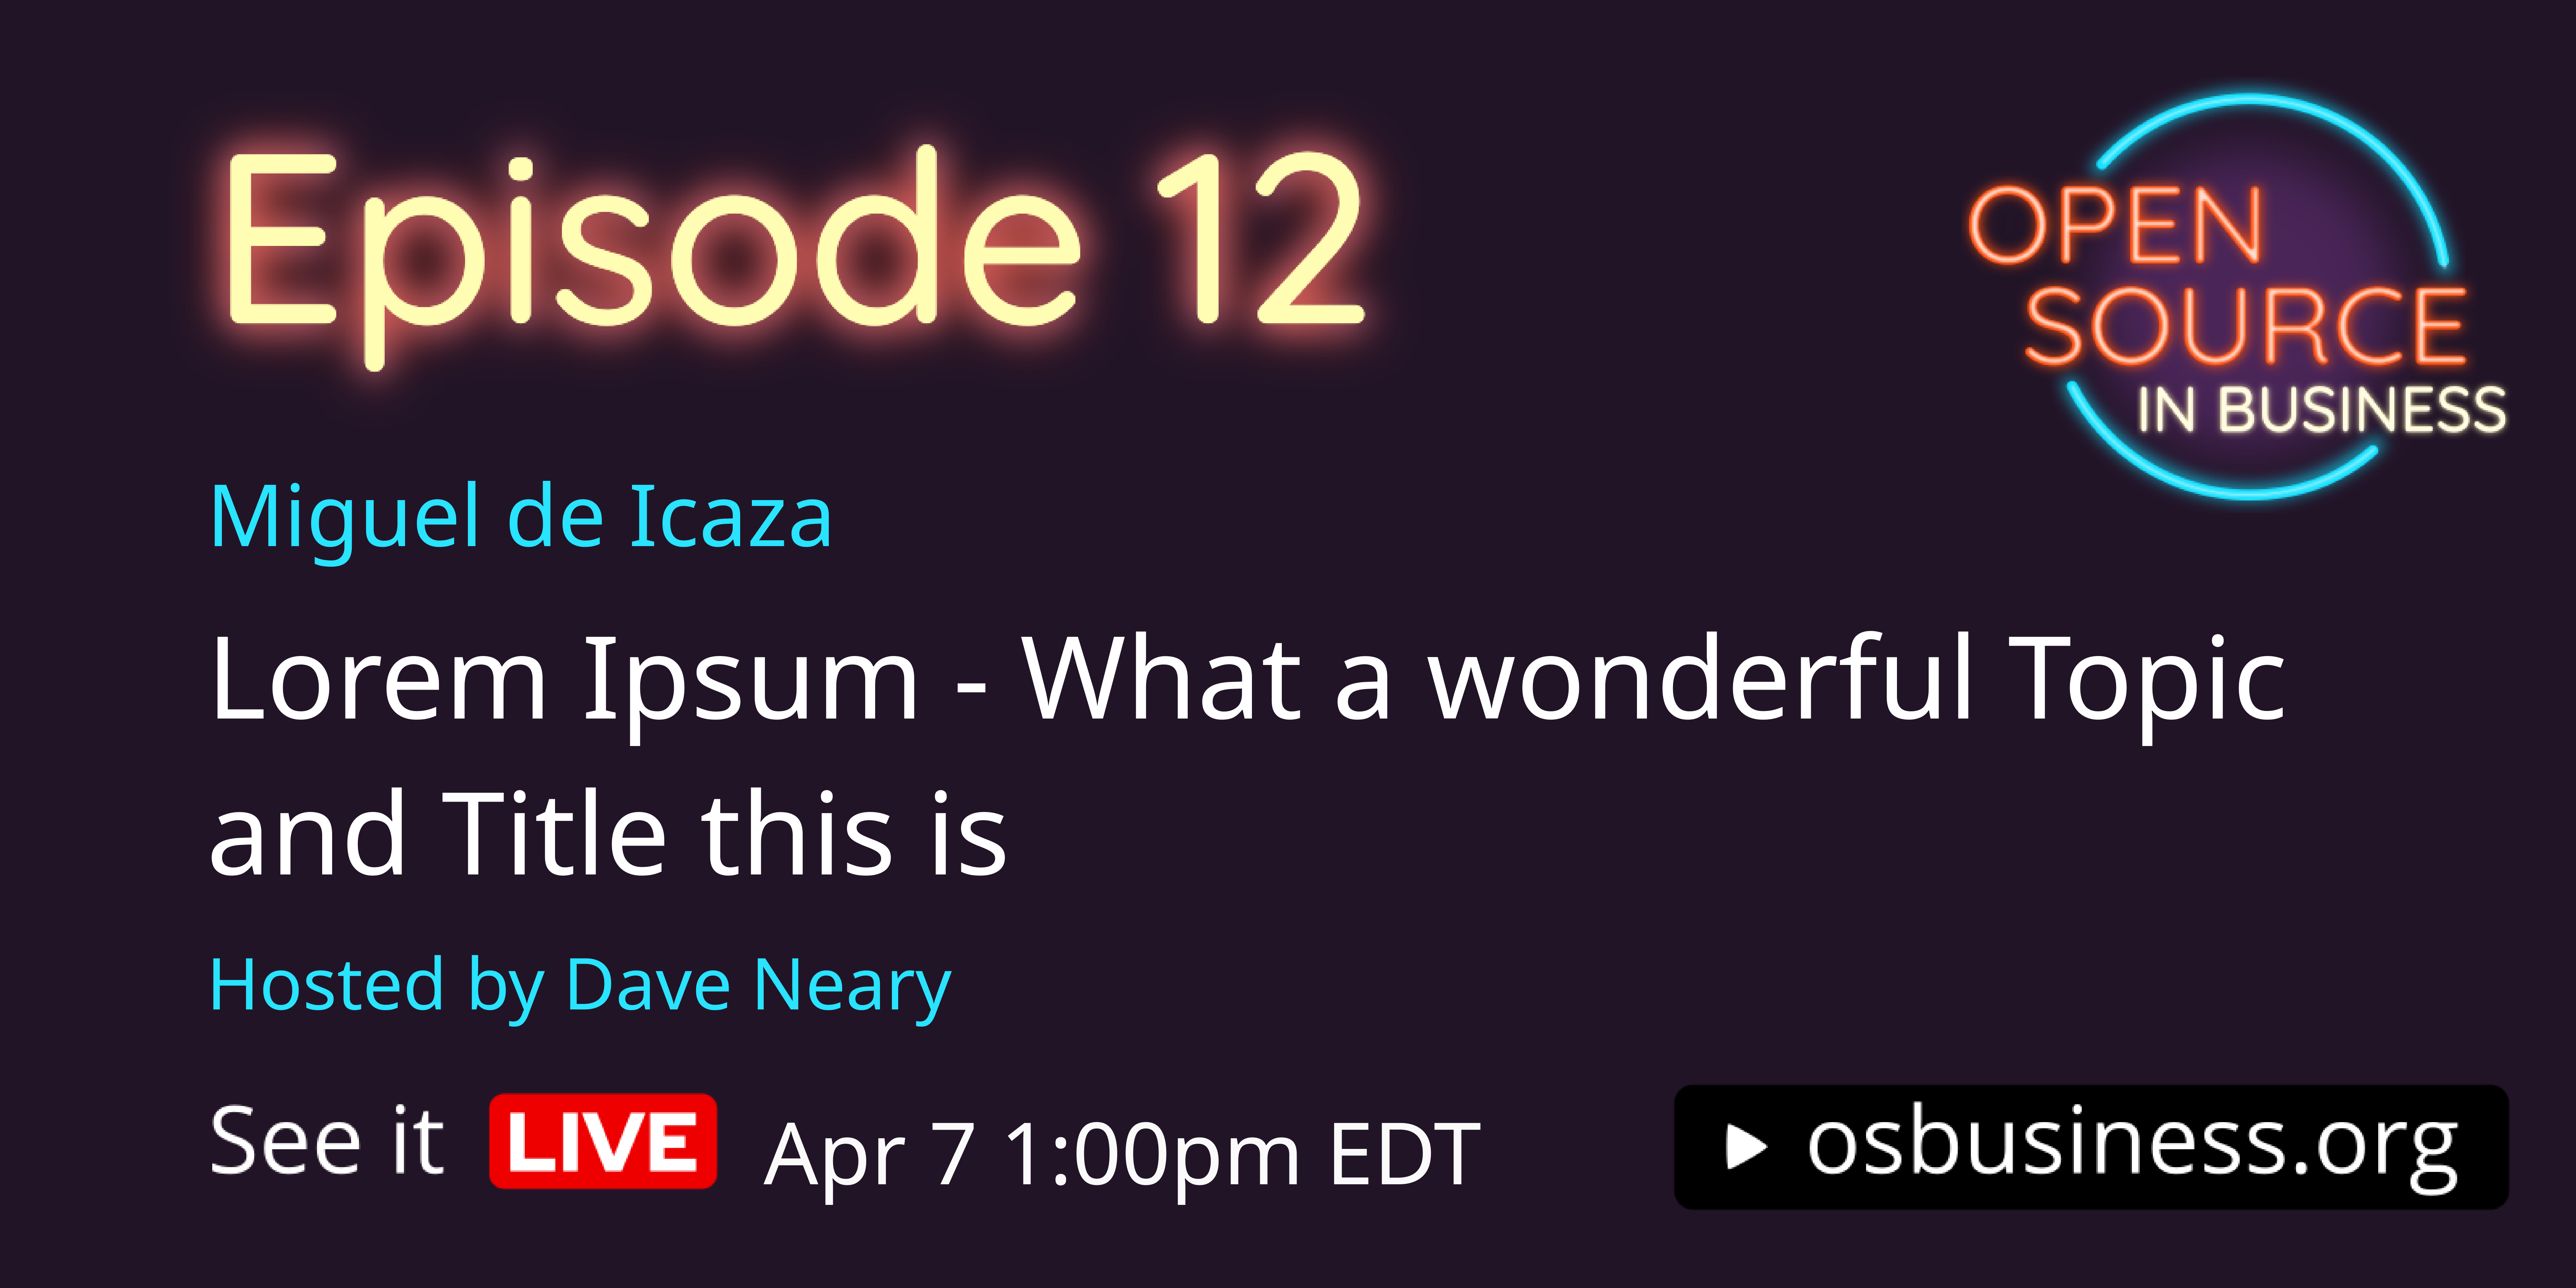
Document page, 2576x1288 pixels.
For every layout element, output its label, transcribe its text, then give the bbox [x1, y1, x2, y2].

picture [0, 0, 2576, 1288]
text_box Apr 7 1:00pm EDT [758, 1090, 1841, 1196]
text_box Lorem Ipsum - What a wonderful Topic and Title this is [201, 594, 2443, 868]
text_box Miguel de Icaza [201, 452, 1837, 558]
text_box Hosted by Dave Neary [201, 930, 1837, 1020]
